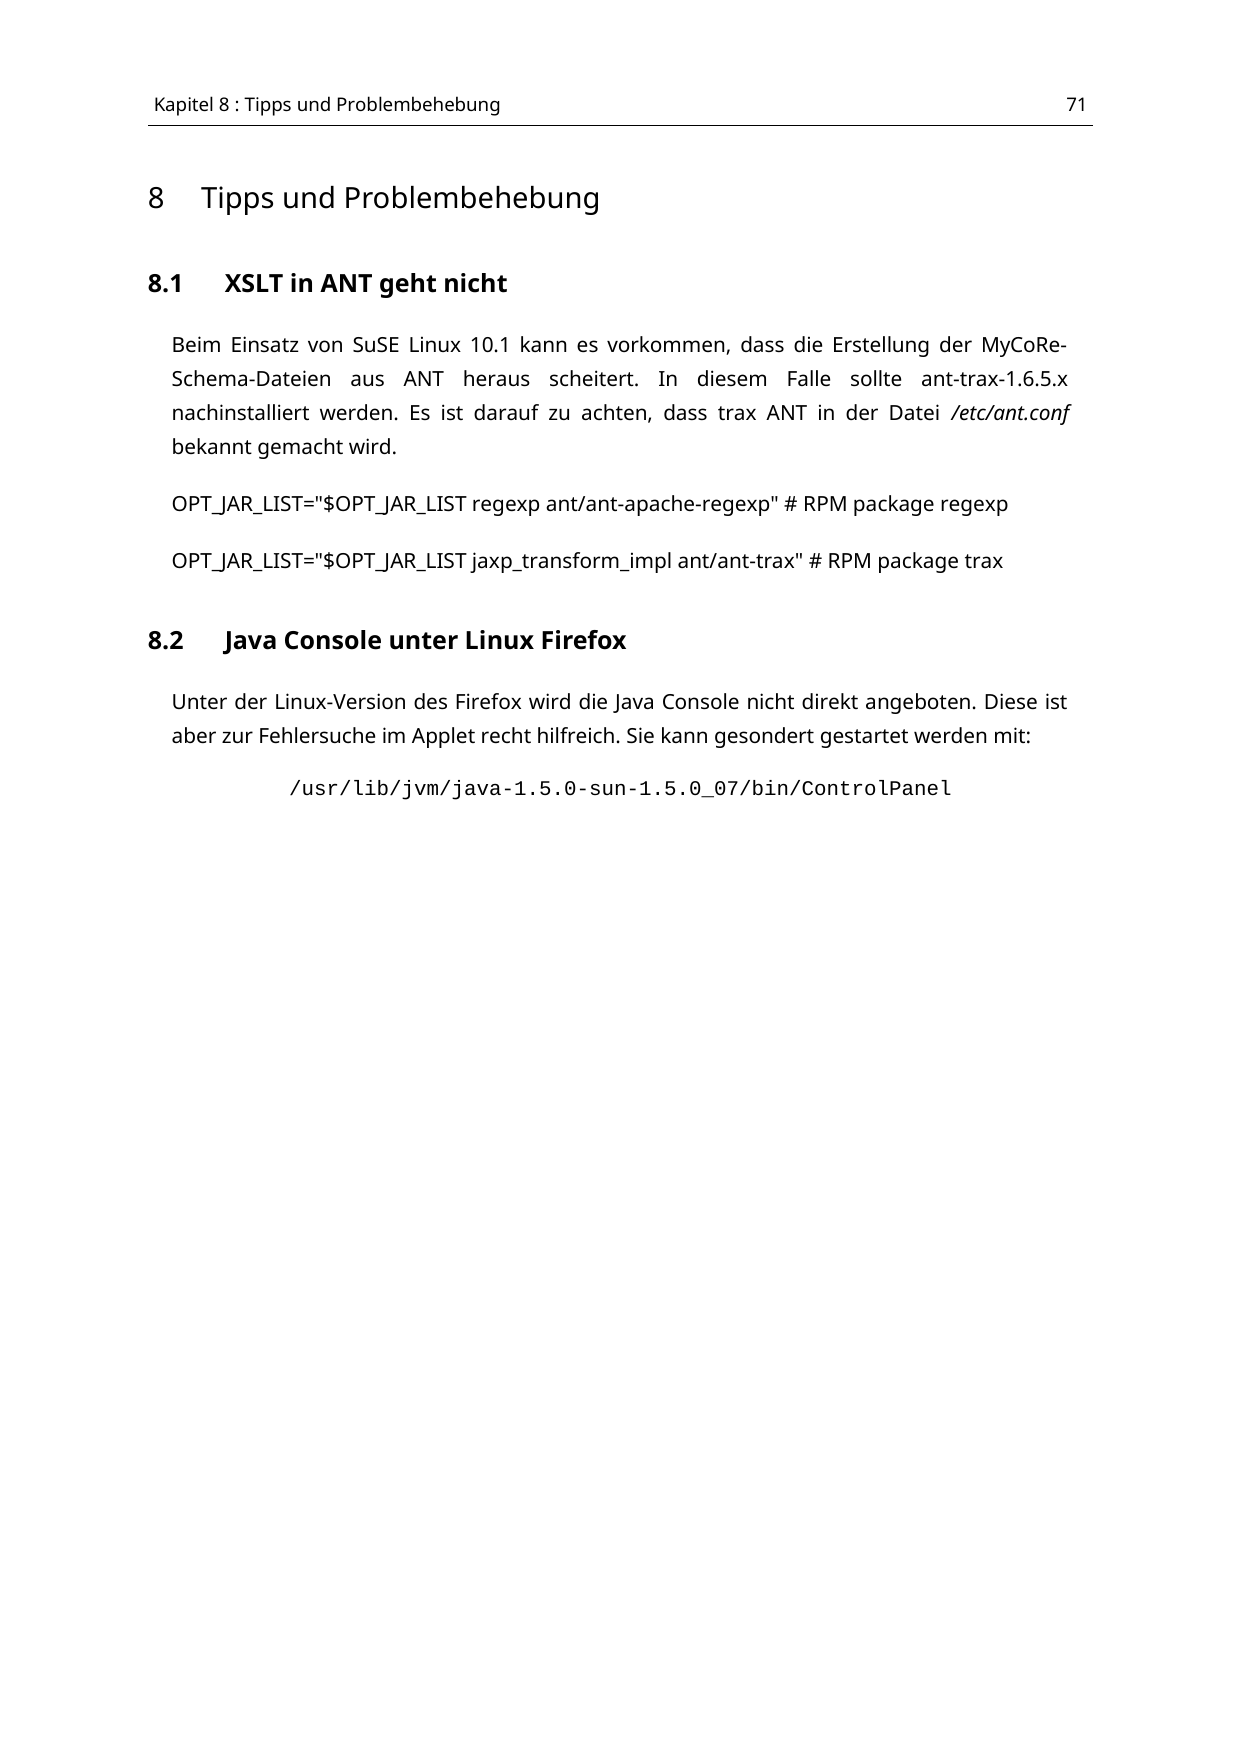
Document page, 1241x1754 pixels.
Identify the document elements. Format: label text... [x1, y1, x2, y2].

text OPT_JAR_LIST="$OPT_JAR_LIST regexp ant/ant-apache-regexp" # RPM package regexp [171, 489, 1069, 517]
subtitle Java Console unter Linux Firefox [148, 623, 1092, 657]
text /usr/lib/jvm/java-1.5.0-sun-1.5.0_07/bin/ControlPanel [171, 778, 1069, 802]
subtitle XSLT in ANT geht nicht [148, 266, 1092, 300]
text Beim Einsatz von SuSE Linux 10.1 kann es vorkommen, dass die Erstellung der MyCoRe-Schema-Dateien aus ANT heraus scheitert. In diesem Falle sollte ant-trax-1.6.5.x nachinstalliert werden. Es ist darauf zu achten, dass trax ANT in der Datei /etc/ant.conf bekannt gemacht wird. [171, 330, 1069, 460]
text OPT_JAR_LIST="$OPT_JAR_LIST jaxp_transform_impl ant/ant-trax" # RPM package trax [171, 547, 1069, 575]
subtitle Tipps und Problembehebung [148, 177, 1092, 217]
text Unter der Linux-Version des Firefox wird die Java Console nicht direkt angeboten. Diese ist aber zur Fehlersuche im Applet recht hilfreich. Sie kann gesondert gestartet werden mit: [171, 687, 1069, 749]
